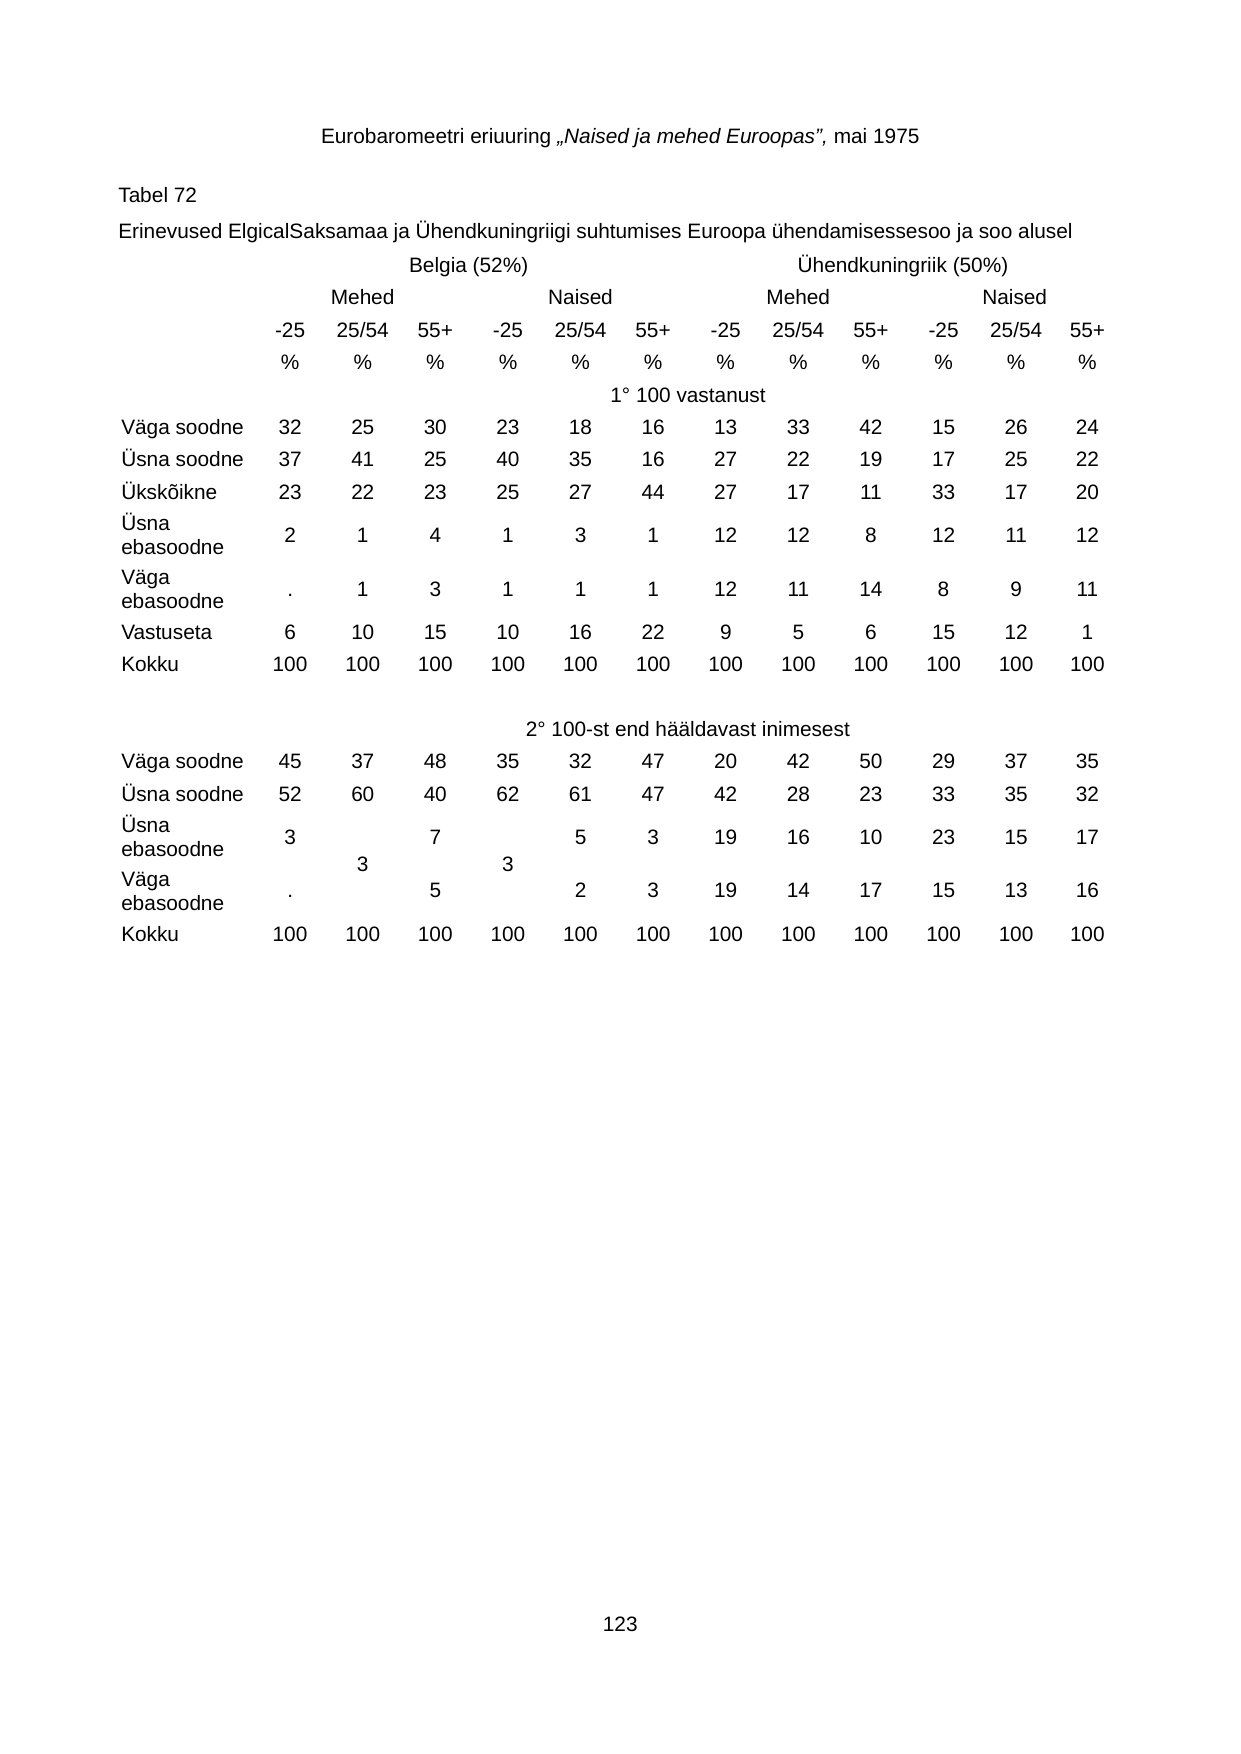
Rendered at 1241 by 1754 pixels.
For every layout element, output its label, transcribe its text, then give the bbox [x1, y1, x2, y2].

table_cell 27 [689, 475, 762, 508]
table_cell [118, 713, 253, 745]
table_cell 16 [544, 615, 617, 648]
table_cell 15 [907, 411, 979, 443]
table_cell 1 [617, 508, 689, 562]
table_cell 19 [689, 810, 762, 863]
table_cell 25 [471, 475, 544, 508]
table_cell % [254, 346, 326, 378]
table_cell 22 [762, 443, 834, 475]
table_cell % [907, 346, 979, 378]
table_cell 10 [326, 615, 399, 648]
text Erinevused ElgicalSaksamaa ja Ühendkuningriigi suhtumises Euroopa ühendamisessesoo ja soo alusel [118, 219, 1122, 243]
table_cell 42 [689, 777, 762, 810]
table_cell [980, 680, 1052, 712]
table_cell % [762, 346, 834, 378]
table_cell 100 [689, 917, 762, 949]
text Tabel 72 [118, 183, 1122, 207]
table_cell 27 [544, 475, 617, 508]
table_cell 100 [907, 917, 979, 949]
table_cell 17 [980, 475, 1052, 508]
table_cell 3 [399, 562, 471, 615]
table_cell 10 [471, 615, 544, 648]
table_cell 2 [254, 508, 326, 562]
table_cell 12 [980, 615, 1052, 648]
table_cell 1 [326, 562, 399, 615]
table_cell 100 [254, 648, 326, 680]
table_cell 5 [399, 864, 471, 917]
table_cell 17 [762, 475, 834, 508]
table_cell 25/54 [544, 314, 617, 346]
table_cell 22 [326, 475, 399, 508]
table_cell 4 [399, 508, 471, 562]
table_cell . [254, 864, 326, 917]
table_cell 16 [617, 411, 689, 443]
table_cell -25 [907, 314, 979, 346]
table_cell 2° 100-st end hääldavast inimesest [254, 713, 1122, 745]
table_cell 23 [254, 475, 326, 508]
table_cell 47 [617, 777, 689, 810]
table_cell -25 [689, 314, 762, 346]
table_cell 12 [689, 562, 762, 615]
table_cell 23 [399, 475, 471, 508]
table_cell 25/54 [326, 314, 399, 346]
table_cell 27 [689, 443, 762, 475]
table_cell Mehed [689, 281, 907, 313]
table_cell 100 [544, 648, 617, 680]
table_cell 20 [689, 745, 762, 777]
table_cell 9 [980, 562, 1052, 615]
table_cell -25 [254, 314, 326, 346]
table_cell [254, 680, 326, 712]
table_cell 23 [834, 777, 907, 810]
table_cell 33 [762, 411, 834, 443]
table_cell Naised [907, 281, 1122, 313]
table_cell 12 [689, 508, 762, 562]
table_cell Üsna soodne [118, 443, 253, 475]
table_cell 100 [471, 648, 544, 680]
table_cell 6 [834, 615, 907, 648]
table_cell 50 [834, 745, 907, 777]
table_cell Mehed [254, 281, 471, 313]
table_cell 18 [544, 411, 617, 443]
table_cell [118, 680, 253, 712]
table_cell 26 [980, 411, 1052, 443]
table_cell 45 [254, 745, 326, 777]
table_cell 32 [544, 745, 617, 777]
table_cell 44 [617, 475, 689, 508]
table_cell 3 [471, 810, 544, 917]
table_cell 100 [834, 917, 907, 949]
table_cell % [834, 346, 907, 378]
table_cell 25 [399, 443, 471, 475]
table_cell 5 [762, 615, 834, 648]
table_cell [399, 680, 471, 712]
table_cell 25 [980, 443, 1052, 475]
table_cell 100 [471, 917, 544, 949]
table_cell % [471, 346, 544, 378]
table_cell 17 [907, 443, 979, 475]
table_cell Väga soodne [118, 411, 253, 443]
table_cell 19 [834, 443, 907, 475]
table_cell % [980, 346, 1052, 378]
table_header Belgia (52%) [254, 249, 689, 281]
table_cell 11 [834, 475, 907, 508]
table_cell [118, 346, 253, 378]
table_cell 16 [617, 443, 689, 475]
table_cell 100 [617, 648, 689, 680]
table_cell 25/54 [762, 314, 834, 346]
table_cell 3 [617, 864, 689, 917]
table_cell 3 [544, 508, 617, 562]
table_cell 1 [326, 508, 399, 562]
table_cell 100 [399, 917, 471, 949]
table_cell 37 [980, 745, 1052, 777]
table_cell [471, 680, 544, 712]
table_cell [118, 314, 253, 346]
table_cell 30 [399, 411, 471, 443]
table_cell Väga soodne [118, 745, 253, 777]
table_cell 62 [471, 777, 544, 810]
table_cell 32 [1052, 777, 1122, 810]
table_cell Väga ebasoodne [118, 562, 253, 615]
table_cell 1 [471, 562, 544, 615]
table_cell 5 [544, 810, 617, 863]
table_cell . [254, 562, 326, 615]
table_cell 15 [399, 615, 471, 648]
table_cell 100 [1052, 648, 1122, 680]
table_cell % [617, 346, 689, 378]
table_cell 24 [1052, 411, 1122, 443]
table_cell 23 [907, 810, 979, 863]
table_cell 11 [980, 508, 1052, 562]
table_cell 55+ [834, 314, 907, 346]
table_header Ühendkuningriik (50%) [689, 249, 1122, 281]
table_cell 40 [471, 443, 544, 475]
table_cell 12 [762, 508, 834, 562]
table_cell 33 [907, 475, 979, 508]
table_cell Üsna ebasoodne [118, 508, 253, 562]
table_cell 8 [907, 562, 979, 615]
table_cell 15 [907, 864, 979, 917]
table_cell 3 [326, 810, 399, 917]
table_cell 42 [834, 411, 907, 443]
table_cell % [399, 346, 471, 378]
table_cell 10 [834, 810, 907, 863]
table_cell 1° 100 vastanust [254, 378, 1122, 411]
table_cell 100 [980, 648, 1052, 680]
table_cell 14 [834, 562, 907, 615]
table_cell 100 [399, 648, 471, 680]
table_cell 100 [1052, 917, 1122, 949]
table_cell [834, 680, 907, 712]
table_cell 52 [254, 777, 326, 810]
table_cell 100 [834, 648, 907, 680]
table_cell 55+ [399, 314, 471, 346]
table_cell Naised [471, 281, 689, 313]
table_cell 35 [471, 745, 544, 777]
table_cell 100 [907, 648, 979, 680]
table_cell Väga ebasoodne [118, 864, 253, 917]
table_cell 100 [326, 917, 399, 949]
table_cell 17 [834, 864, 907, 917]
table_cell 12 [907, 508, 979, 562]
table_cell 33 [907, 777, 979, 810]
table_cell 23 [471, 411, 544, 443]
table_cell [118, 378, 253, 411]
table_cell 16 [762, 810, 834, 863]
table_cell 14 [762, 864, 834, 917]
table_cell 22 [1052, 443, 1122, 475]
table_cell Kokku [118, 917, 253, 949]
table_cell Vastuseta [118, 615, 253, 648]
table_cell 19 [689, 864, 762, 917]
table_cell 15 [980, 810, 1052, 863]
table_cell 35 [980, 777, 1052, 810]
table_cell 35 [544, 443, 617, 475]
table_cell [1052, 680, 1122, 712]
table_cell 100 [980, 917, 1052, 949]
table_cell 3 [617, 810, 689, 863]
table_cell [617, 680, 689, 712]
table_cell 1 [544, 562, 617, 615]
table_cell % [326, 346, 399, 378]
table_cell 100 [617, 917, 689, 949]
table_cell 25/54 [980, 314, 1052, 346]
table_cell 100 [762, 648, 834, 680]
table_cell 12 [1052, 508, 1122, 562]
table_cell 37 [254, 443, 326, 475]
table_cell 15 [907, 615, 979, 648]
table_cell 1 [617, 562, 689, 615]
table_cell 8 [834, 508, 907, 562]
table_cell 2 [544, 864, 617, 917]
table_cell 13 [980, 864, 1052, 917]
table_cell [762, 680, 834, 712]
table_cell % [544, 346, 617, 378]
table_cell 41 [326, 443, 399, 475]
table_cell 42 [762, 745, 834, 777]
table_cell 100 [689, 648, 762, 680]
table_cell 3 [254, 810, 326, 863]
table_cell 16 [1052, 864, 1122, 917]
table_cell 9 [689, 615, 762, 648]
table_cell [689, 680, 762, 712]
table_cell % [689, 346, 762, 378]
table_cell 20 [1052, 475, 1122, 508]
table_cell [907, 680, 979, 712]
table_cell [326, 680, 399, 712]
table_cell 48 [399, 745, 471, 777]
table_cell 100 [254, 917, 326, 949]
table_cell 28 [762, 777, 834, 810]
table_cell Ükskõikne [118, 475, 253, 508]
table_cell 61 [544, 777, 617, 810]
table_cell 100 [762, 917, 834, 949]
table_cell 7 [399, 810, 471, 863]
table_cell Kokku [118, 648, 253, 680]
table_cell 29 [907, 745, 979, 777]
table_cell 55+ [1052, 314, 1122, 346]
table_cell 1 [1052, 615, 1122, 648]
table_cell 100 [544, 917, 617, 949]
table_cell Üsna soodne [118, 777, 253, 810]
table_cell 11 [762, 562, 834, 615]
table_header [118, 249, 253, 281]
table_cell 22 [617, 615, 689, 648]
table_cell Üsna ebasoodne [118, 810, 253, 863]
table_cell 25 [326, 411, 399, 443]
table_cell [544, 680, 617, 712]
table_cell [118, 281, 253, 313]
table_cell 6 [254, 615, 326, 648]
table_cell 17 [1052, 810, 1122, 863]
table_cell 100 [326, 648, 399, 680]
table_cell 13 [689, 411, 762, 443]
table_cell 11 [1052, 562, 1122, 615]
table_cell 37 [326, 745, 399, 777]
table_cell 35 [1052, 745, 1122, 777]
table_cell 47 [617, 745, 689, 777]
table_cell 1 [471, 508, 544, 562]
table_cell 40 [399, 777, 471, 810]
table_cell % [1052, 346, 1122, 378]
table_cell -25 [471, 314, 544, 346]
table_cell 55+ [617, 314, 689, 346]
table_cell 32 [254, 411, 326, 443]
table_cell 60 [326, 777, 399, 810]
